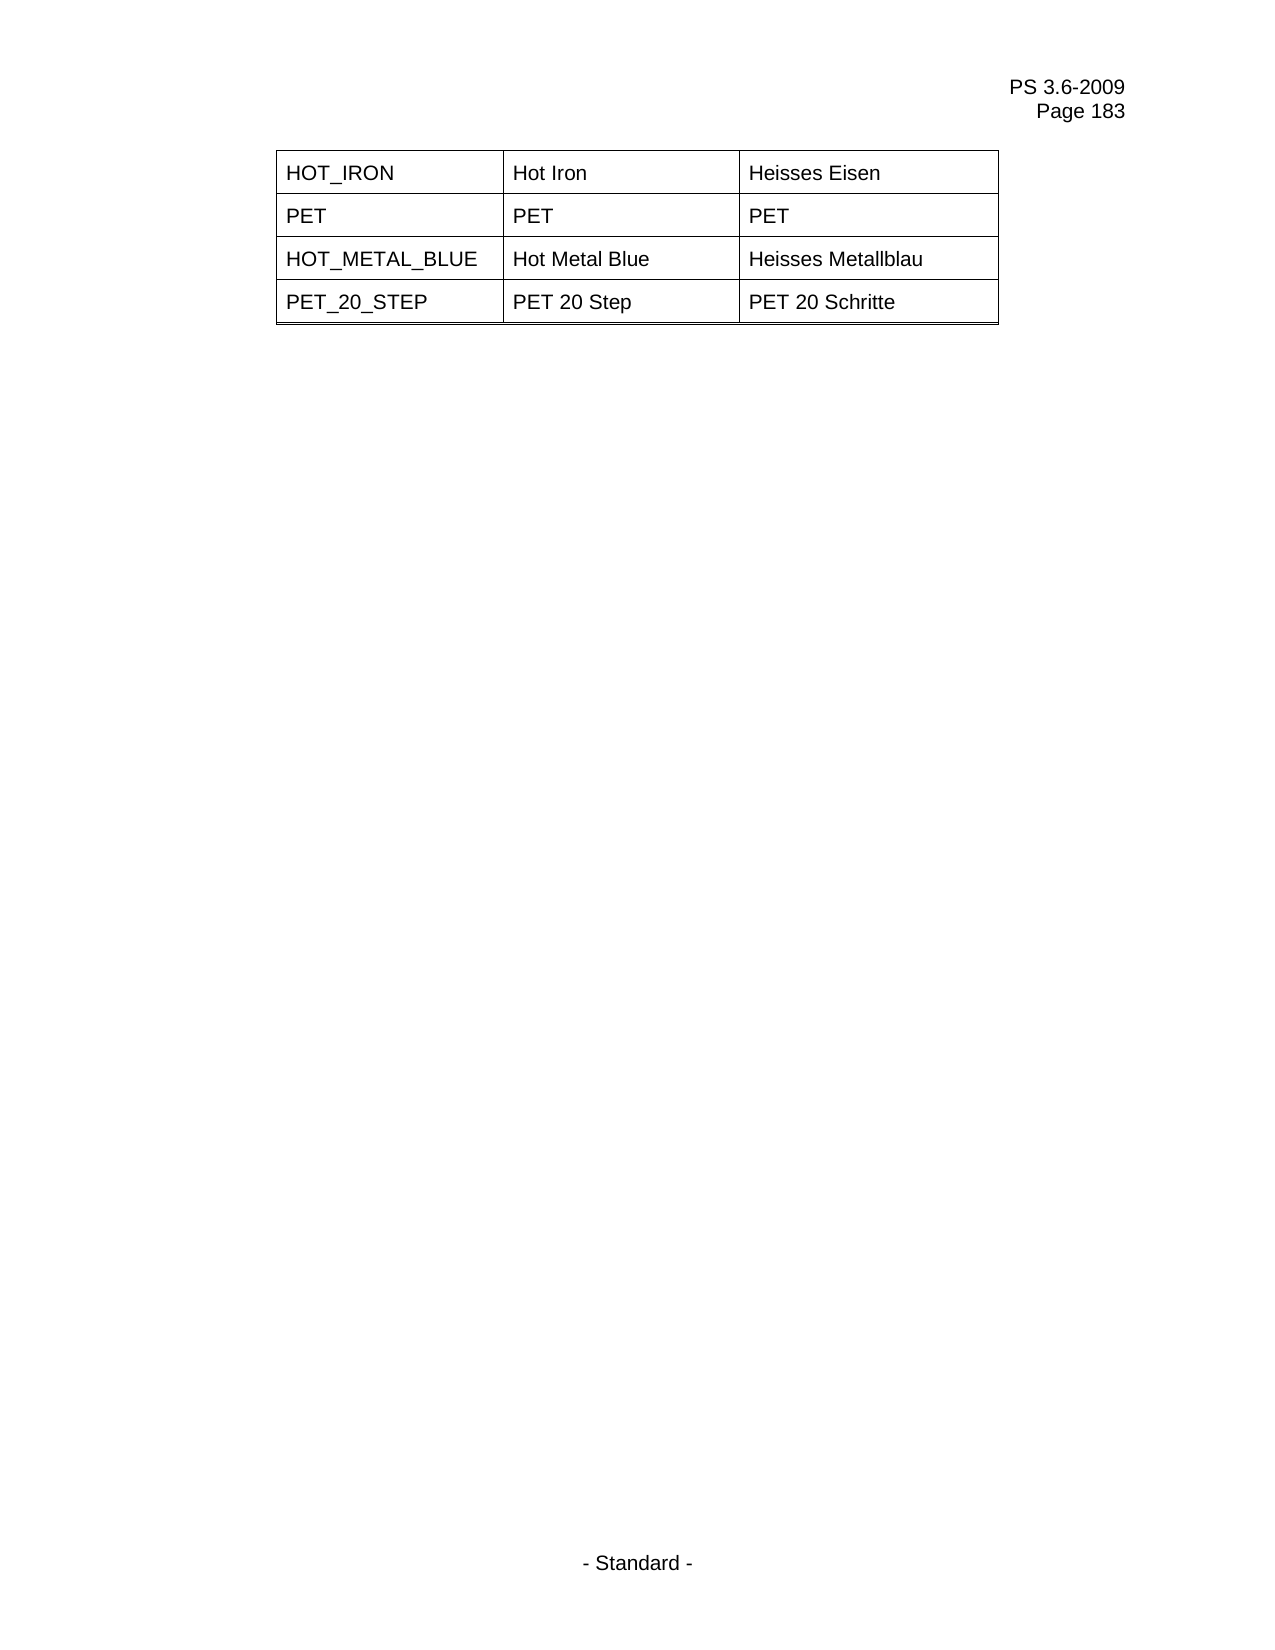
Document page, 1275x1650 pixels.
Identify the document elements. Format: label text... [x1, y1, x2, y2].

table_cell PET [740, 194, 998, 236]
table_cell PET [277, 194, 503, 236]
table_cell HOT_IRON [277, 151, 503, 193]
table_cell PET 20 Schritte [740, 280, 998, 322]
table_cell PET_20_STEP [277, 280, 503, 322]
table_cell Heisses Eisen [740, 151, 998, 193]
table_cell Hot Metal Blue [504, 237, 739, 279]
table_cell PET [504, 194, 739, 236]
table_cell Hot Iron [504, 151, 739, 193]
table_cell PET 20 Step [504, 280, 739, 322]
table_cell Heisses Metallblau [740, 237, 998, 279]
table_cell HOT_METAL_BLUE [277, 237, 503, 279]
